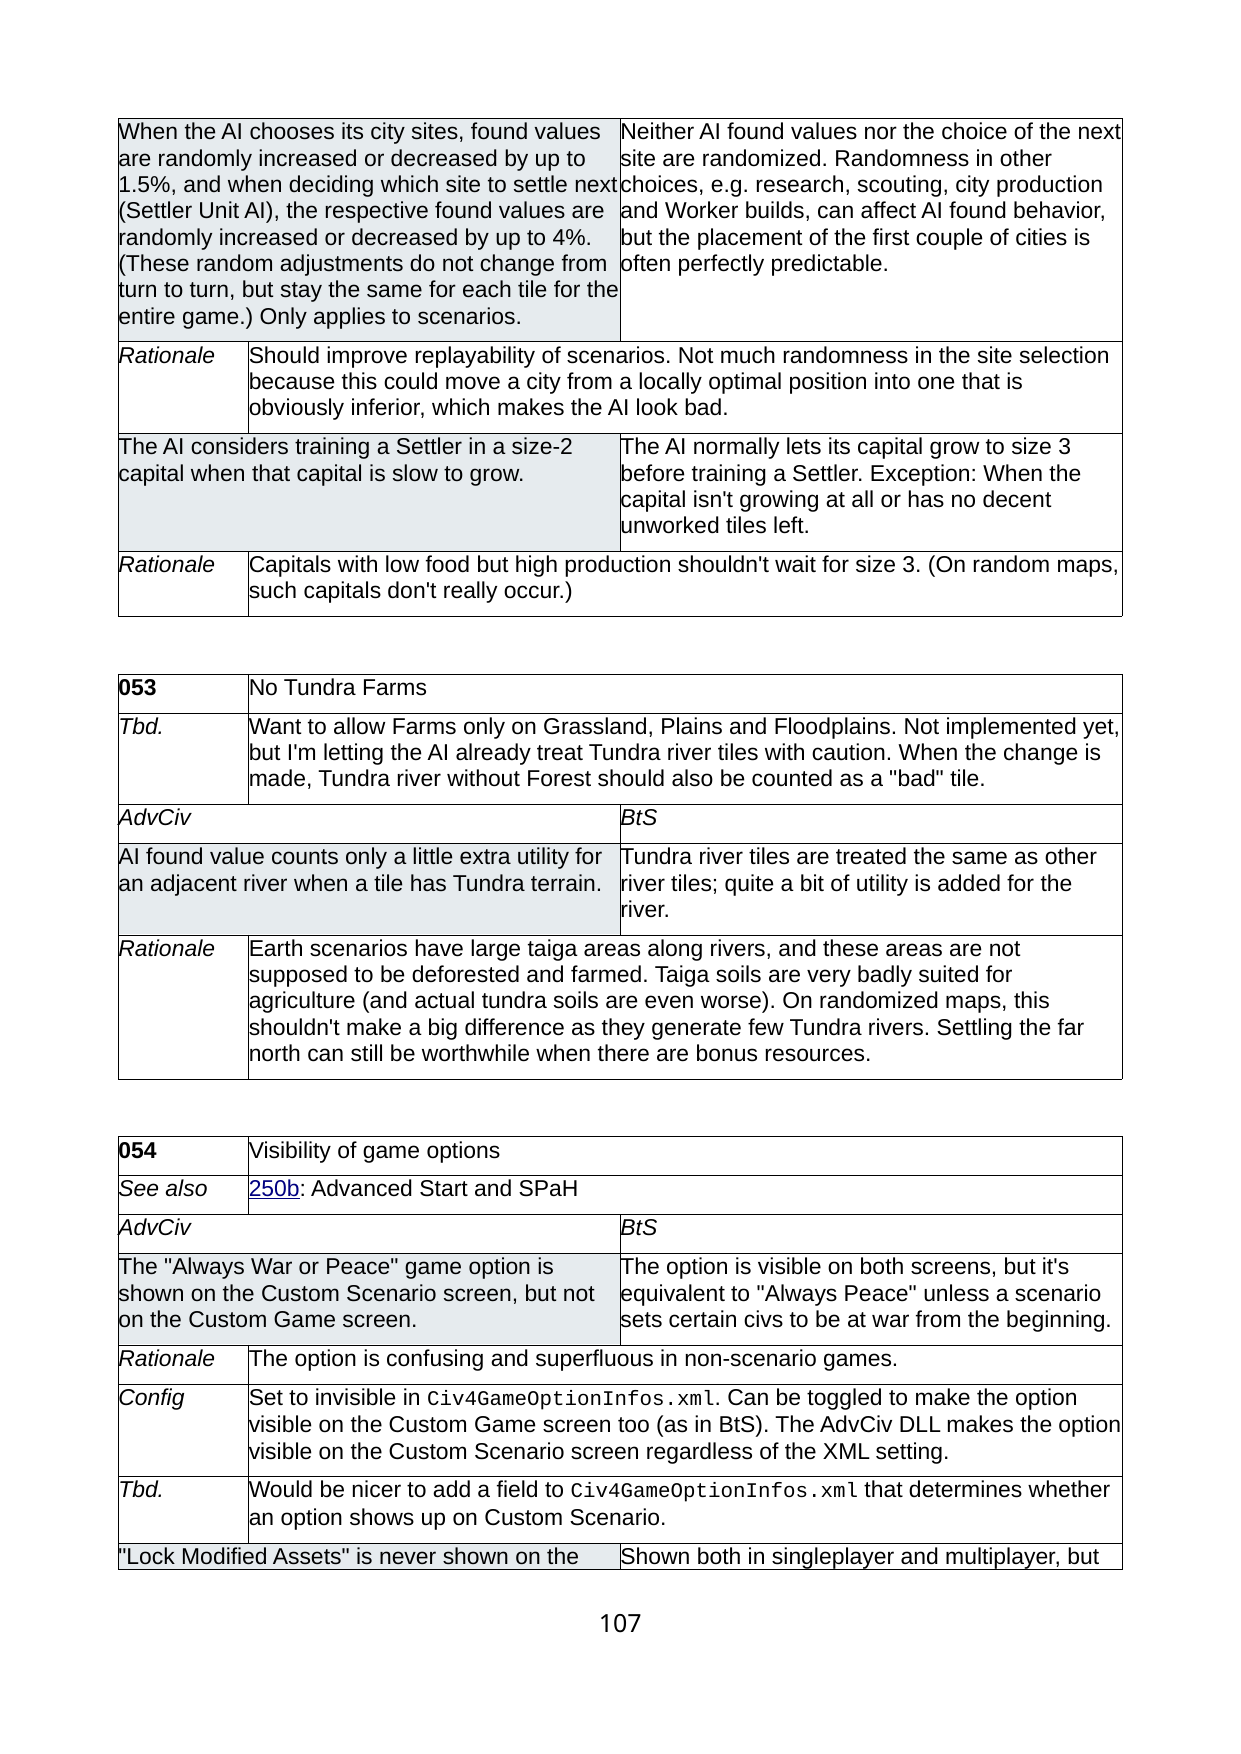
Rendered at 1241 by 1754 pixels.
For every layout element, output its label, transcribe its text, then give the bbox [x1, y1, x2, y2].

table_cell Neither AI found values nor the choice of the next site are randomized. Randomness in other choices, e.g. research, scouting, city production and Worker builds, can affect AI found behavior, but the placement of the first couple of cities is often perfectly predictable. [621, 119, 1122, 341]
table_cell Rationale [119, 936, 248, 1079]
table_cell The option is confusing and superfluous in non-scenario games. [249, 1346, 1122, 1383]
table_header 054 [119, 1137, 248, 1175]
table_cell AdvCiv [119, 805, 620, 843]
table_cell The AI normally lets its capital grow to size 3 before training a Settler. Exception: When the capital isn't growing at all or has no decent unworked tiles left. [621, 434, 1122, 551]
table_cell AI found value counts only a little extra utility for an adjacent river when a tile has Tundra terrain. [119, 844, 620, 934]
table_header 053 [119, 675, 248, 713]
table_cell Capitals with low food but high production shouldn't wait for size 3. (On random maps, such capitals don't really occur.) [249, 552, 1122, 616]
table_cell "Lock Modified Assets" is never shown on the [119, 1544, 620, 1569]
table_cell BtS [621, 805, 1122, 843]
table_cell The "Always War or Peace" game option is shown on the Custom Scenario screen, but not on the Custom Game screen. [119, 1254, 620, 1344]
table_cell Shown both in singleplayer and multiplayer, but [621, 1544, 1122, 1569]
table_header No Tundra Farms [249, 675, 1122, 713]
table_cell BtS [621, 1215, 1122, 1253]
table_cell Tbd. [119, 1477, 248, 1543]
table_cell Tundra river tiles are treated the same as other river tiles; quite a bit of utility is added for the river. [621, 844, 1122, 934]
table_cell When the AI chooses its city sites, found values are randomly increased or decreased by up to 1.5%, and when deciding which site to settle next (Settler Unit AI), the respective found values are randomly increased or decreased by up to 4%. (These random adjustments do not change from turn to turn, but stay the same for each tile for the entire game.) Only applies to scenarios. [119, 119, 620, 341]
table_cell Want to allow Farms only on Grassland, Plains and Floodplains. Not implemented yet, but I'm letting the AI already treat Tundra river tiles with caution. When the change is made, Tundra river without Forest should also be counted as a "bad" tile. [249, 714, 1122, 804]
table_cell Tbd. [119, 714, 248, 804]
table_cell The AI considers training a Settler in a size-2 capital when that capital is slow to grow. [119, 434, 620, 551]
table_cell Config [119, 1385, 248, 1476]
table_cell Set to invisible in Civ4GameOptionInfos.xml. Can be toggled to make the option visible on the Custom Game screen too (as in BtS). The AdvCiv DLL makes the option visible on the Custom Scenario screen regardless of the XML setting. [249, 1385, 1122, 1476]
table_cell Earth scenarios have large taiga areas along rivers, and these areas are not supposed to be deforested and farmed. Taiga soils are very badly suited for agriculture (and actual tundra soils are even worse). On randomized maps, this shouldn't make a big difference as they generate few Tundra rivers. Settling the far north can still be worthwhile when there are bonus resources. [249, 936, 1122, 1079]
table_header Visibility of game options [249, 1137, 1122, 1175]
table_cell 250b: Advanced Start and SPaH [249, 1176, 1122, 1214]
table_cell Would be nicer to add a field to Civ4GameOptionInfos.xml that determines whether an option shows up on Custom Scenario. [249, 1477, 1122, 1543]
table_cell Should improve replayability of scenarios. Not much randomness in the site selection because this could move a city from a locally optimal position into one that is obviously inferior, which makes the AI look bad. [249, 342, 1122, 433]
table_cell Rationale [119, 1346, 248, 1383]
table_cell Rationale [119, 342, 248, 433]
table_cell AdvCiv [119, 1215, 620, 1253]
table_cell Rationale [119, 552, 248, 616]
table_cell The option is visible on both screens, but it's equivalent to "Always Peace" unless a scenario sets certain civs to be at war from the beginning. [621, 1254, 1122, 1344]
table_cell See also [119, 1176, 248, 1214]
